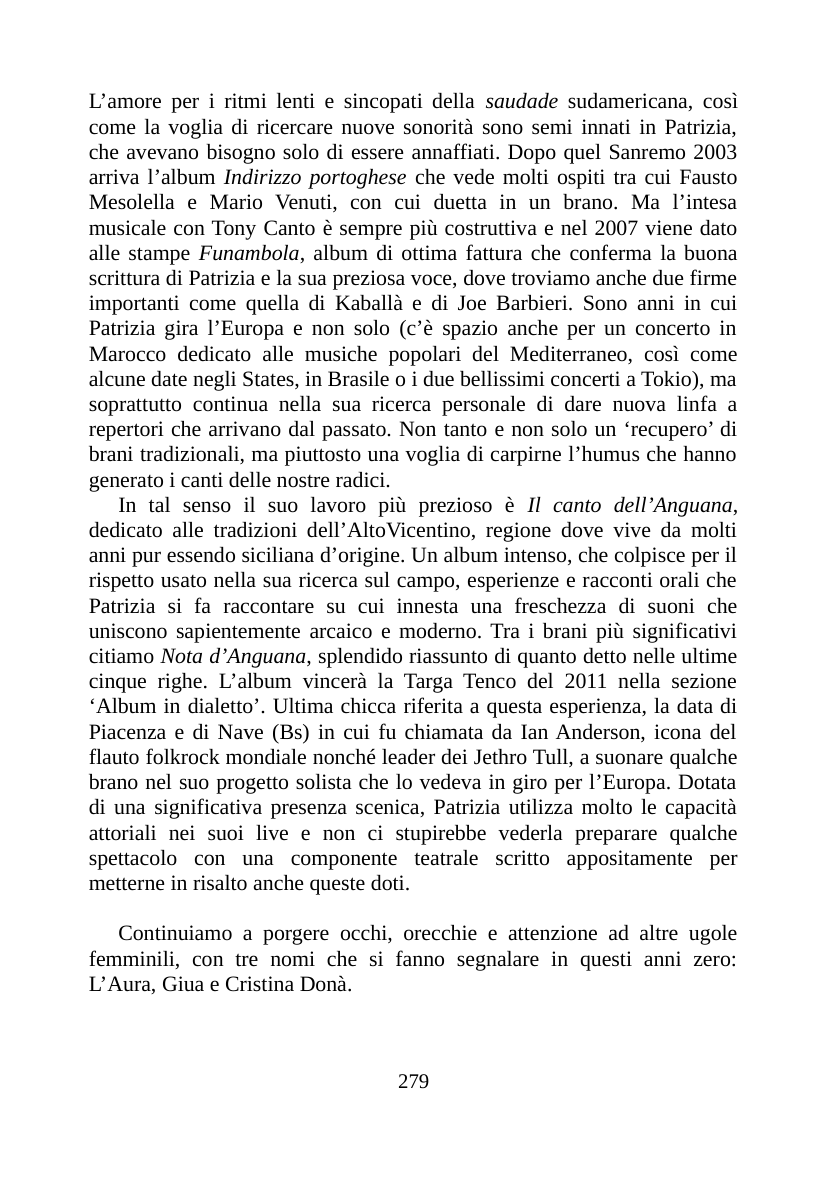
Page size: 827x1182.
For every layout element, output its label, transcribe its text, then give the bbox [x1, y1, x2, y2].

text L’amore per i ritmi lenti e sincopati della saudade sudamericana, così come la voglia di ricercare nuove sonorità sono semi innati in Patrizia, che avevano bisogno solo di essere annaffiati. Dopo quel Sanremo 2003 arriva l’album Indirizzo portoghese che vede molti ospiti tra cui Fausto Mesolella e Mario Venuti, con cui duetta in un brano. Ma l’intesa musicale con Tony Canto è sempre più costruttiva e nel 2007 viene dato alle stampe Funambola, album di ottima fattura che conferma la buona scrittura di Patrizia e la sua preziosa voce, dove troviamo anche due firme importanti come quella di Kaballà e di Joe Barbieri. Sono anni in cui Patrizia gira l’Europa e non solo (c’è spazio anche per un concerto in Marocco dedicato alle musiche popolari del Mediterraneo, così come alcune date negli States, in Brasile o i due bellissimi concerti a Tokio), ma soprattutto continua nella sua ricerca personale di dare nuova linfa a repertori che arrivano dal passato. Non tanto e non solo un ‘recupero’ di brani tradizionali, ma piuttosto una voglia di carpirne l’humus che hanno generato i canti delle nostre radici. [88, 88, 738, 492]
text Continuiamo a porgere occhi, orecchie e attenzione ad altre ugole femminili, con tre nomi che si fanno segnalare in questi anni zero: L’Aura, Giua e Cristina Donà. [88, 920, 738, 996]
text In tal senso il suo lavoro più prezioso è Il canto dell’Anguana, dedicato alle tradizioni dell’AltoVicentino, regione dove vive da molti anni pur essendo siciliana d’origine. Un album intenso, che colpisce per il rispetto usato nella sua ricerca sul campo, esperienze e racconti orali che Patrizia si fa raccontare su cui innesta una freschezza di suoni che uniscono sapientemente arcaico e moderno. Tra i brani più significativi citiamo Nota d’Anguana, splendido riassunto di quanto detto nelle ultime cinque righe. L’album vincerà la Targa Tenco del 2011 nella sezione ‘Album in dialetto’. Ultima chicca riferita a questa esperienza, la data di Piacenza e di Nave (Bs) in cui fu chiamata da Ian Anderson, icona del flauto folkrock mondiale nonché leader dei Jethro Tull, a suonare qualche brano nel suo progetto solista che lo vedeva in giro per l’Europa. Dotata di una significativa presenza scenica, Patrizia utilizza molto le capacità attoriali nei suoi live e non ci stupirebbe vederla preparare qualche spettacolo con una componente teatrale scritto appositamente per metterne in risalto anche queste doti. [88, 492, 738, 895]
